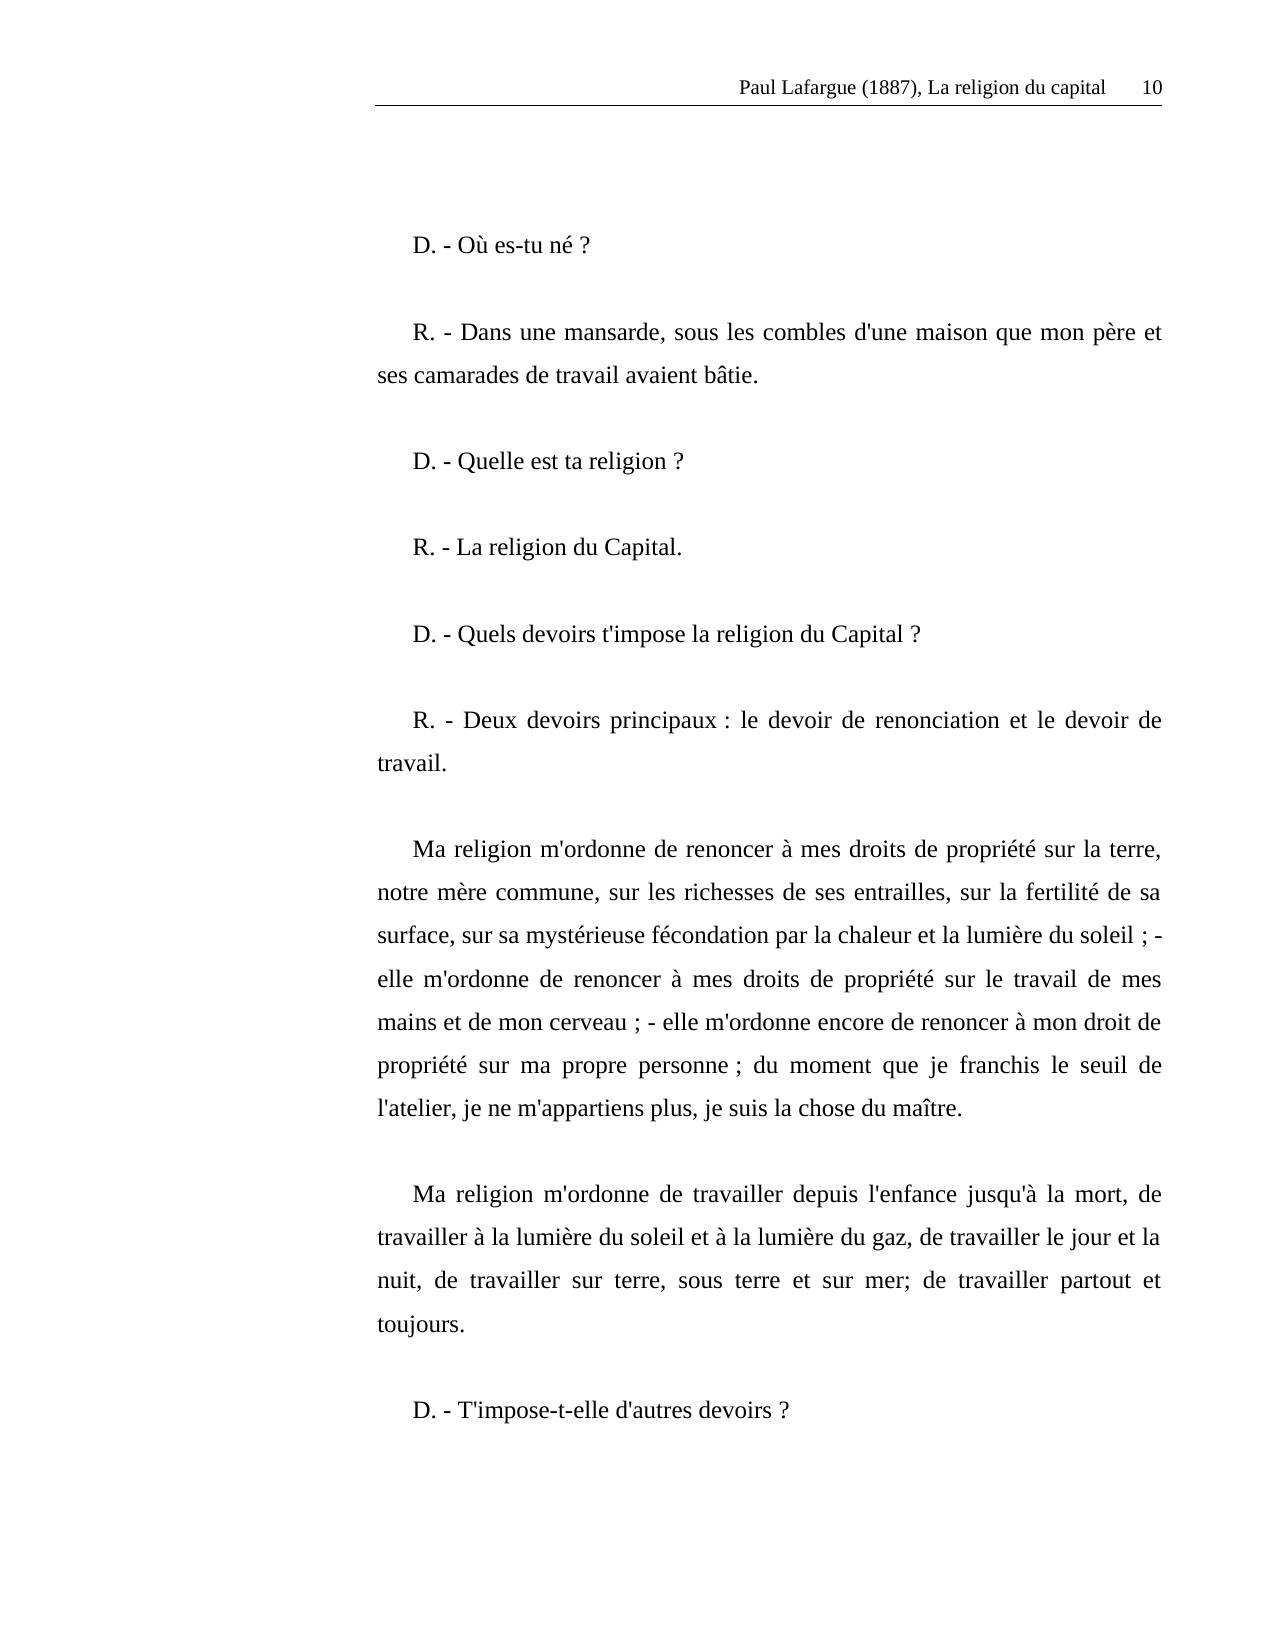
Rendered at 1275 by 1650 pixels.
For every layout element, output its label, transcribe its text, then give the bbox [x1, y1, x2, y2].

text Ma religion m'ordonne de travailler depuis l'enfance jusqu'à la mort, de travailler à la lumière du soleil et à la lumière du gaz, de travailler le jour et la nuit, de travailler sur terre, sous terre et sur mer; de travailler partout et toujours. [377, 1179, 1162, 1337]
text D. - Où es-tu né ? [377, 231, 1162, 259]
text R. - Deux devoirs principaux : le devoir de renonciation et le devoir de travail. [377, 705, 1162, 777]
text R. - Dans une mansarde, sous les combles d'une maison que mon père et ses camarades de travail avaient bâtie. [377, 317, 1162, 389]
text Ma religion m'ordonne de renoncer à mes droits de propriété sur la terre, notre mère commune, sur les richesses de ses entrailles, sur la fertilité de sa surface, sur sa mystérieuse fécondation par la chaleur et la lumière du soleil ; - elle m'ordonne de renoncer à mes droits de propriété sur le travail de mes mains et de mon cerveau ; - elle m'ordonne encore de renoncer à mon droit de propriété sur ma propre personne ; du moment que je franchis le seuil de l'atelier, je ne m'appartiens plus, je suis la chose du maître. [377, 834, 1162, 1122]
text R. - La religion du Capital. [377, 532, 1162, 561]
text D. - T'impose-t-elle d'autres devoirs ? [377, 1395, 1162, 1424]
text D. - Quelle est ta religion ? [377, 446, 1162, 475]
text D. - Quels devoirs t'impose la religion du Capital ? [377, 619, 1162, 647]
